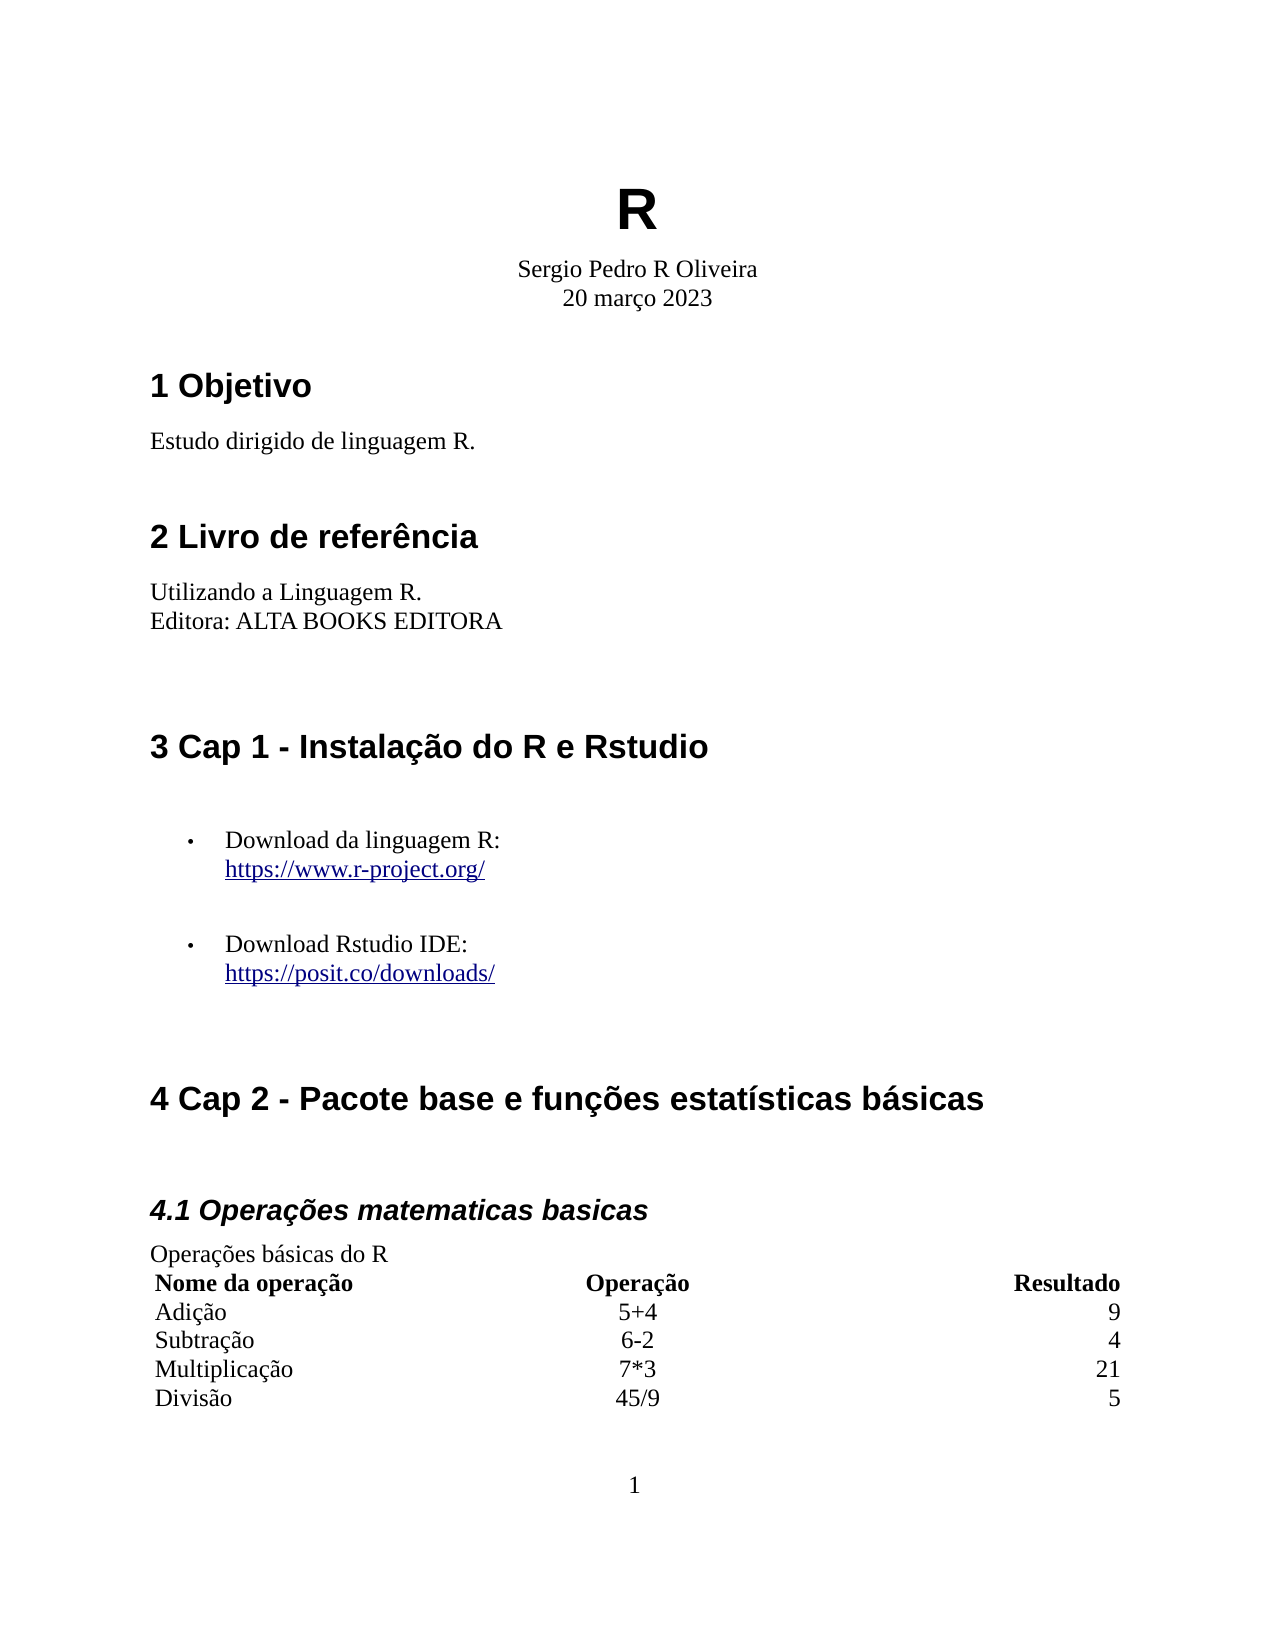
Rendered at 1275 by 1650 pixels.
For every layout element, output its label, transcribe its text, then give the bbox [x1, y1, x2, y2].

table_cell 9 [800, 1297, 1125, 1325]
table_header Nome da operação [150, 1268, 475, 1297]
text Estudo dirigido de linguagem R. [150, 426, 1125, 483]
text 20 março 2023 [150, 283, 1125, 312]
subtitle 4 Cap 2 - Pacote base e funções estatísticas básicas [150, 1078, 1125, 1156]
table_header Operação [475, 1268, 800, 1297]
table_cell 5+4 [475, 1297, 800, 1325]
list Download da linguagem R: https://www.r-project.org/ [187, 825, 1125, 911]
text Sergio Pedro R Oliveira [150, 254, 1125, 283]
subtitle 4.1 Operações matematicas basicas [150, 1193, 1125, 1227]
subtitle 1 Objetivo [150, 366, 1125, 404]
text Operações básicas do R [150, 1239, 1125, 1268]
subtitle 3 Cap 1 - Instalação do R e Rstudio [150, 726, 1125, 804]
table_cell Multiplicação [150, 1354, 475, 1383]
table_cell 7*3 [475, 1354, 800, 1383]
table_header Resultado [800, 1268, 1125, 1297]
table_cell 6-2 [475, 1325, 800, 1354]
table_cell Divisão [150, 1383, 475, 1412]
text Utilizando a Linguagem R. Editora: ALTA BOOKS EDITORA [150, 577, 1125, 664]
table_cell Subtração [150, 1325, 475, 1354]
list Download Rstudio IDE: https://posit.co/downloads/ [187, 929, 1125, 1016]
table_cell 21 [800, 1354, 1125, 1383]
subtitle 2 Livro de referência [150, 517, 1125, 556]
table_cell 4 [800, 1325, 1125, 1354]
table_cell 45/9 [475, 1383, 800, 1412]
title R [150, 175, 1125, 242]
table_cell Adição [150, 1297, 475, 1325]
table_cell 5 [800, 1383, 1125, 1412]
